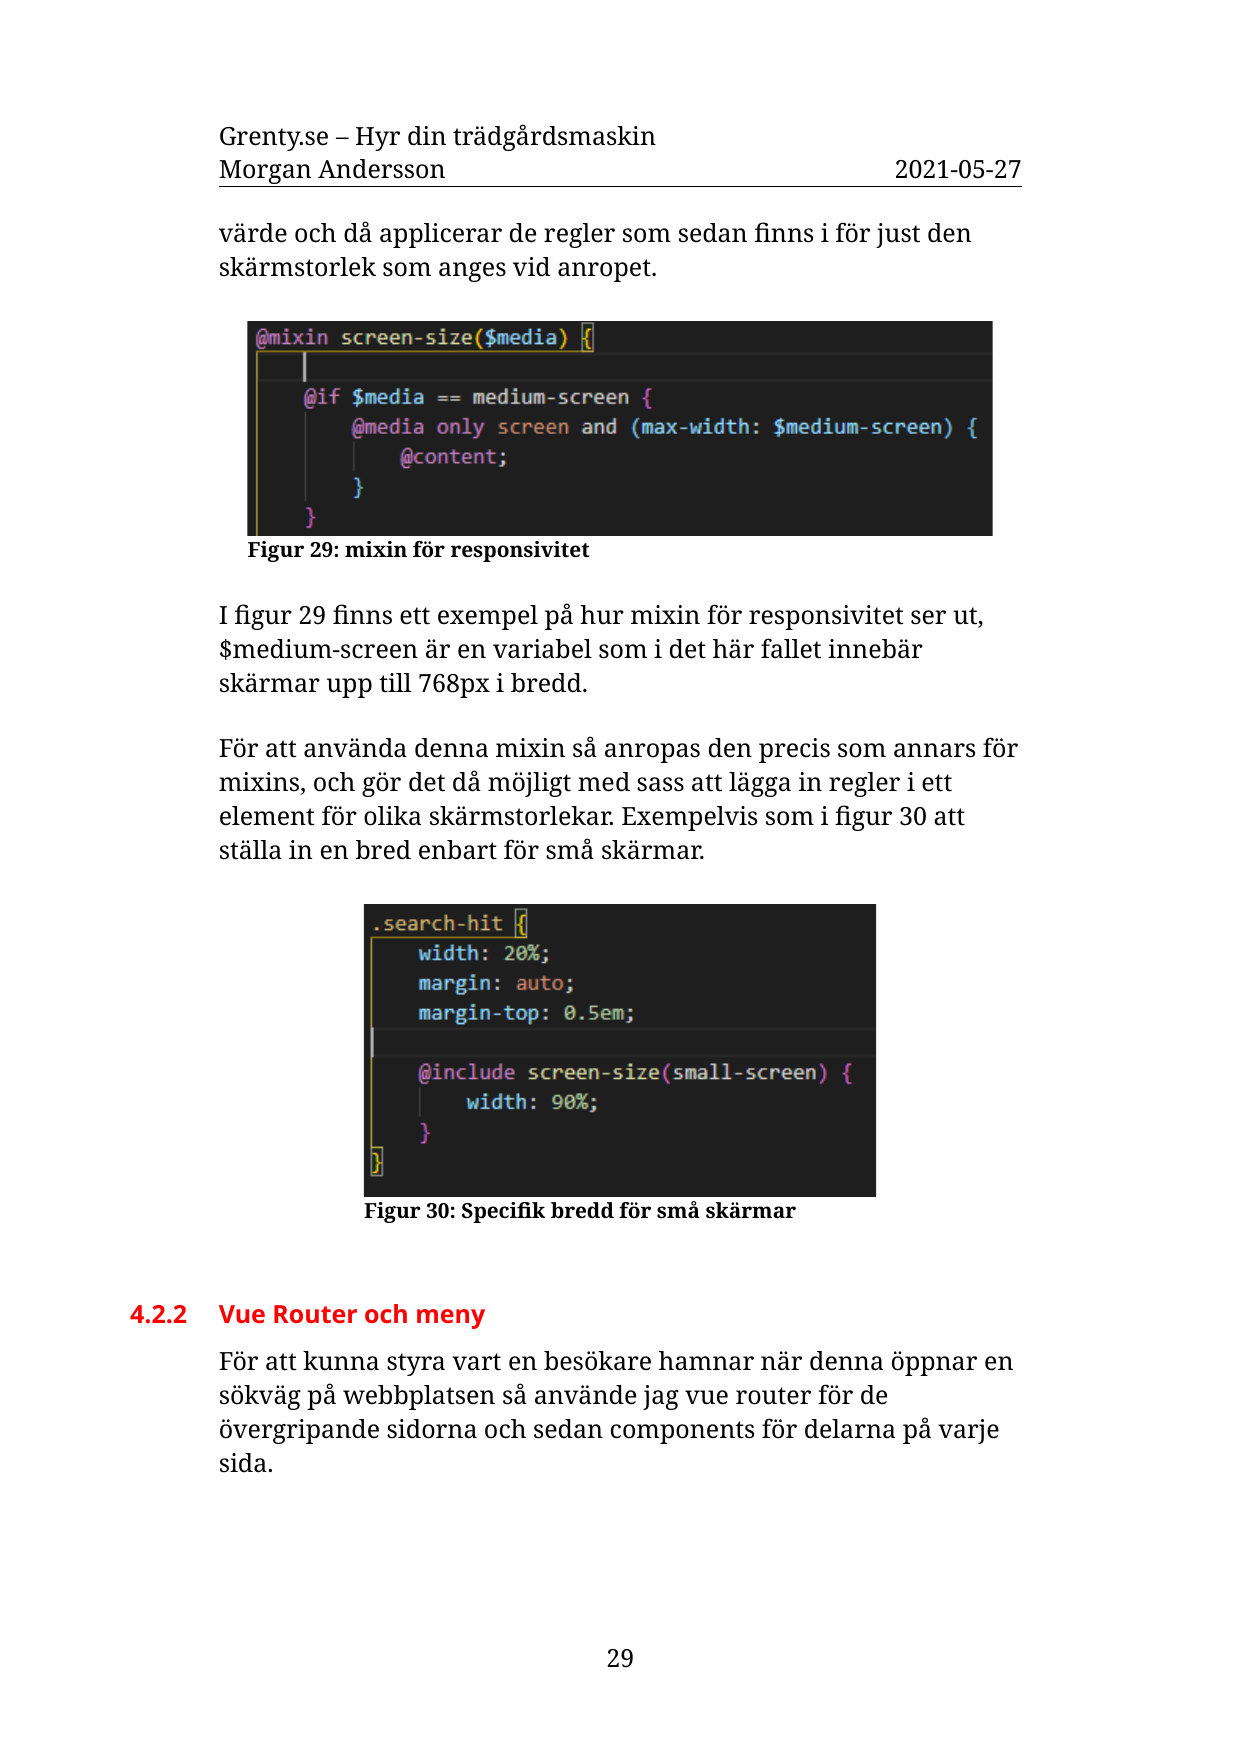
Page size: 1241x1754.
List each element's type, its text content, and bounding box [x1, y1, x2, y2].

text För att använda denna mixin så anropas den precis som annars för mixins, och gör det då möjligt med sass att lägga in regler i ett element för olika skärmstorlekar. Exempelvis som i figur 30 att ställa in en bred enbart för små skärmar. [218, 731, 1022, 867]
text värde och då applicerar de regler som sedan finns i för just den skärmstorlek som anges vid anropet. [218, 216, 1022, 284]
picture [363, 904, 877, 1197]
text Figur 30: Specifik bredd för små skärmar [364, 1197, 876, 1225]
picture [247, 321, 993, 536]
text För att kunna styra vart en besökare hamnar när denna öppnar en sökväg på webbplatsen så använde jag vue router för de övergripande sidorna och sedan components för delarna på varje sida. [218, 1343, 1022, 1479]
text I figur 29 finns ett exempel på hur mixin för responsivitet ser ut, $medium-screen är en variabel som i det här fallet innebär skärmar upp till 768px i bredd. [218, 309, 1022, 700]
subtitle Vue Router och meny [130, 1296, 1022, 1330]
text Figur 29: mixin för responsivitet [247, 536, 993, 564]
